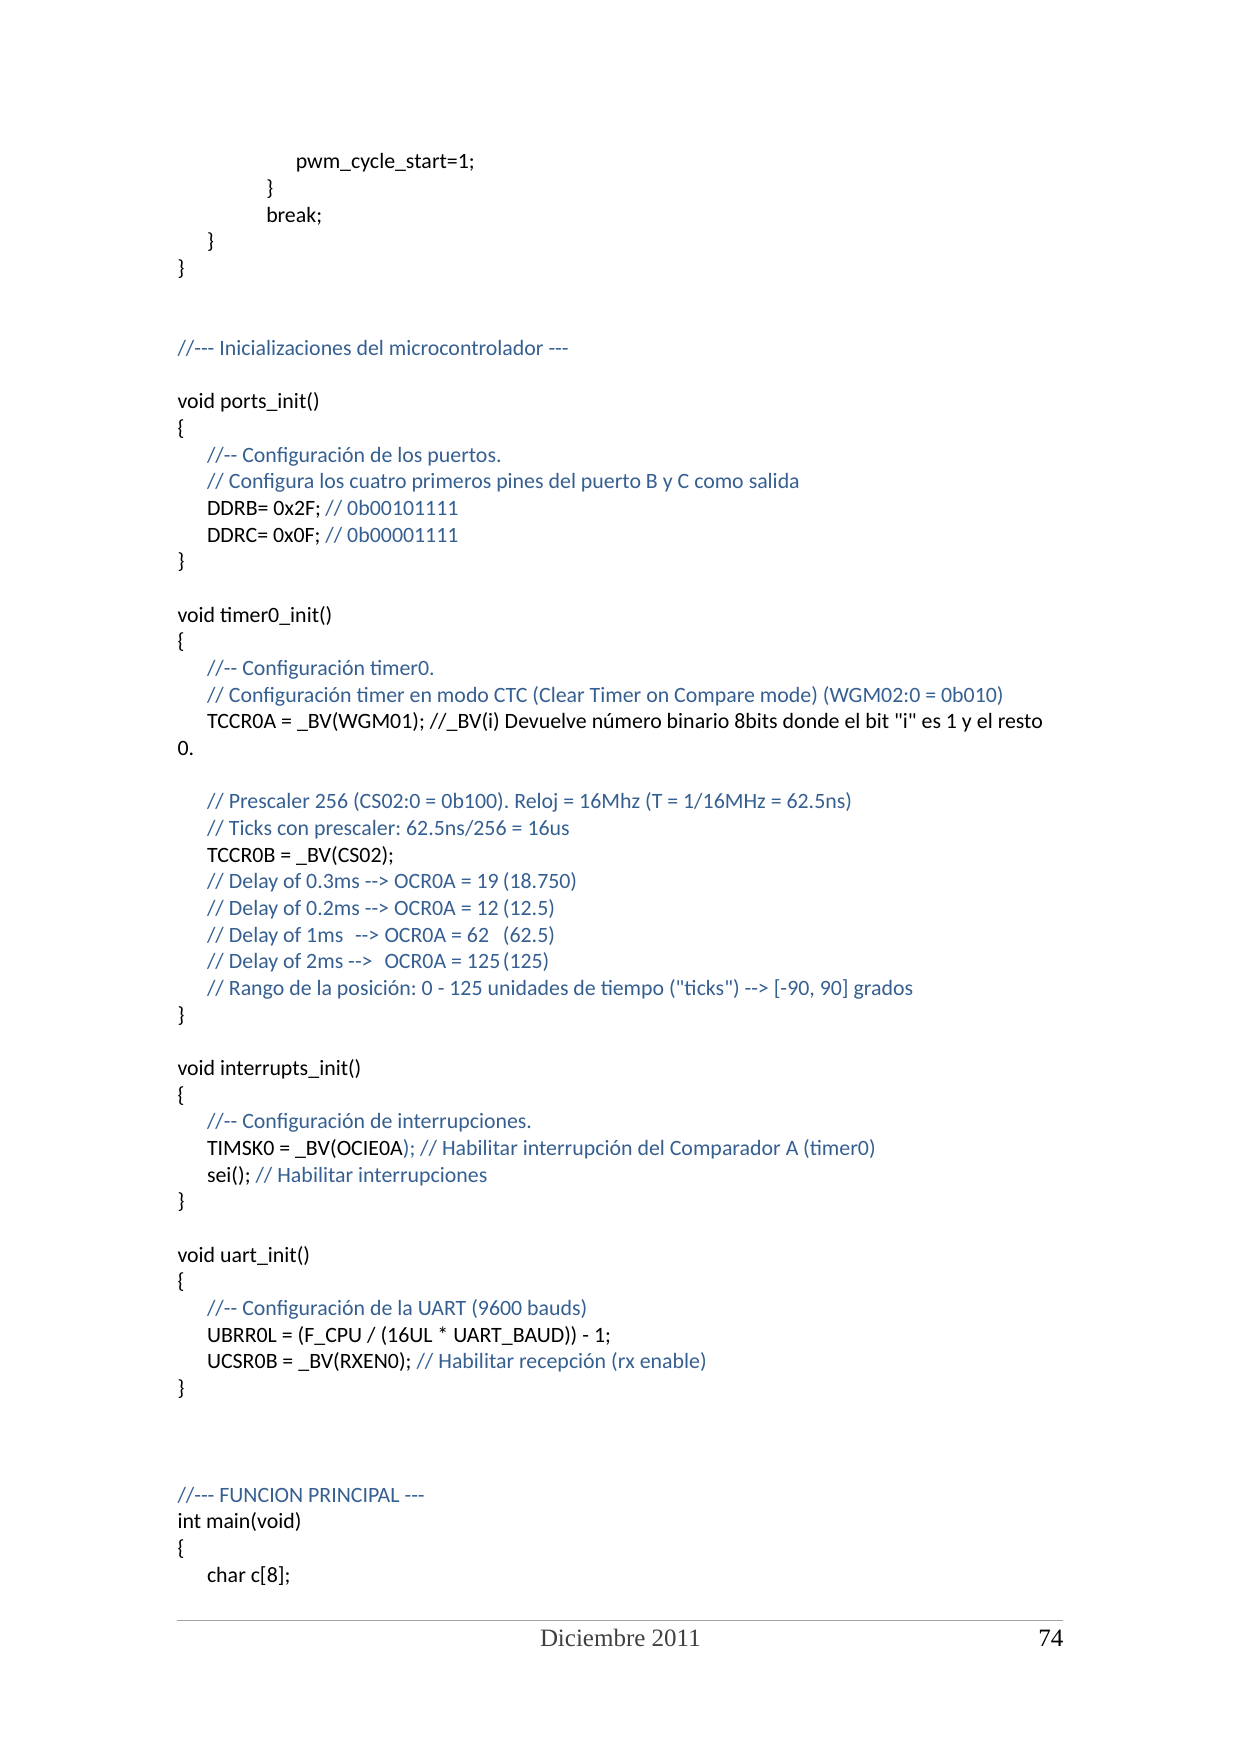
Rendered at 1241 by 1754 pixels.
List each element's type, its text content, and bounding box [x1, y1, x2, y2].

text // Configura los cuatro primeros pines del puerto B y C como salida [177, 468, 1063, 494]
text // Delay of 2ms --> OCR0A = 125 (125) [177, 948, 1063, 974]
text //--- Inicializaciones del microcontrolador --- [177, 334, 1063, 361]
text DDRB= 0x2F; // 0b00101111 [177, 494, 1063, 521]
text UCSR0B = _BV(RXEN0); // Habilitar recepción (rx enable) [177, 1348, 1063, 1374]
text break; [177, 201, 1063, 228]
text pwm_cycle_start=1; [177, 148, 1063, 174]
text //--- FUNCION PRINCIPAL --- [177, 1481, 1063, 1508]
text } [177, 1001, 1063, 1028]
text // Prescaler 256 (CS02:0 = 0b100). Reloj = 16Mhz (T = 1/16MHz = 62.5ns) [177, 788, 1063, 814]
text } [177, 548, 1063, 574]
text void timer0_init() [177, 601, 1063, 628]
text { [177, 1268, 1063, 1294]
text { [177, 1534, 1063, 1561]
text //-- Configuración timer0. [177, 654, 1063, 681]
text // Delay of 0.3ms --> OCR0A = 19 (18.750) [177, 868, 1063, 894]
text // Delay of 0.2ms --> OCR0A = 12 (12.5) [177, 894, 1063, 921]
text } [177, 174, 1063, 201]
text } [177, 1374, 1063, 1401]
text //-- Configuración de los puertos. [177, 441, 1063, 468]
text // Configuración timer en modo CTC (Clear Timer on Compare mode) (WGM02:0 = 0b010) [177, 681, 1063, 708]
text // Ticks con prescaler: 62.5ns/256 = 16us [177, 814, 1063, 841]
text { [177, 414, 1063, 441]
text void uart_init() [177, 1241, 1063, 1268]
text TIMSK0 = _BV(OCIE0A); // Habilitar interrupción del Comparador A (timer0) [177, 1134, 1063, 1161]
text char c[8]; [177, 1561, 1063, 1588]
text } [177, 228, 1063, 254]
text { [177, 628, 1063, 654]
text // Rango de la posición: 0 - 125 unidades de tiempo ("ticks") --> [-90, 90] grados [177, 974, 1063, 1001]
text { [177, 1081, 1063, 1108]
text } [177, 1188, 1063, 1214]
text sei(); // Habilitar interrupciones [177, 1161, 1063, 1188]
text UBRR0L = (F_CPU / (16UL * UART_BAUD)) - 1; [177, 1321, 1063, 1348]
text //-- Configuración de interrupciones. [177, 1108, 1063, 1134]
text //-- Configuración de la UART (9600 bauds) [177, 1294, 1063, 1321]
text } [177, 254, 1063, 281]
text TCCR0A = _BV(WGM01); //_BV(i) Devuelve número binario 8bits donde el bit "i" es 1 y el resto 0. [177, 708, 1063, 761]
text void interrupts_init() [177, 1054, 1063, 1081]
text DDRC= 0x0F; // 0b00001111 [177, 521, 1063, 548]
text // Delay of 1ms --> OCR0A = 62 (62.5) [177, 921, 1063, 948]
text TCCR0B = _BV(CS02); [177, 841, 1063, 868]
text void ports_init() [177, 388, 1063, 414]
text int main(void) [177, 1508, 1063, 1534]
